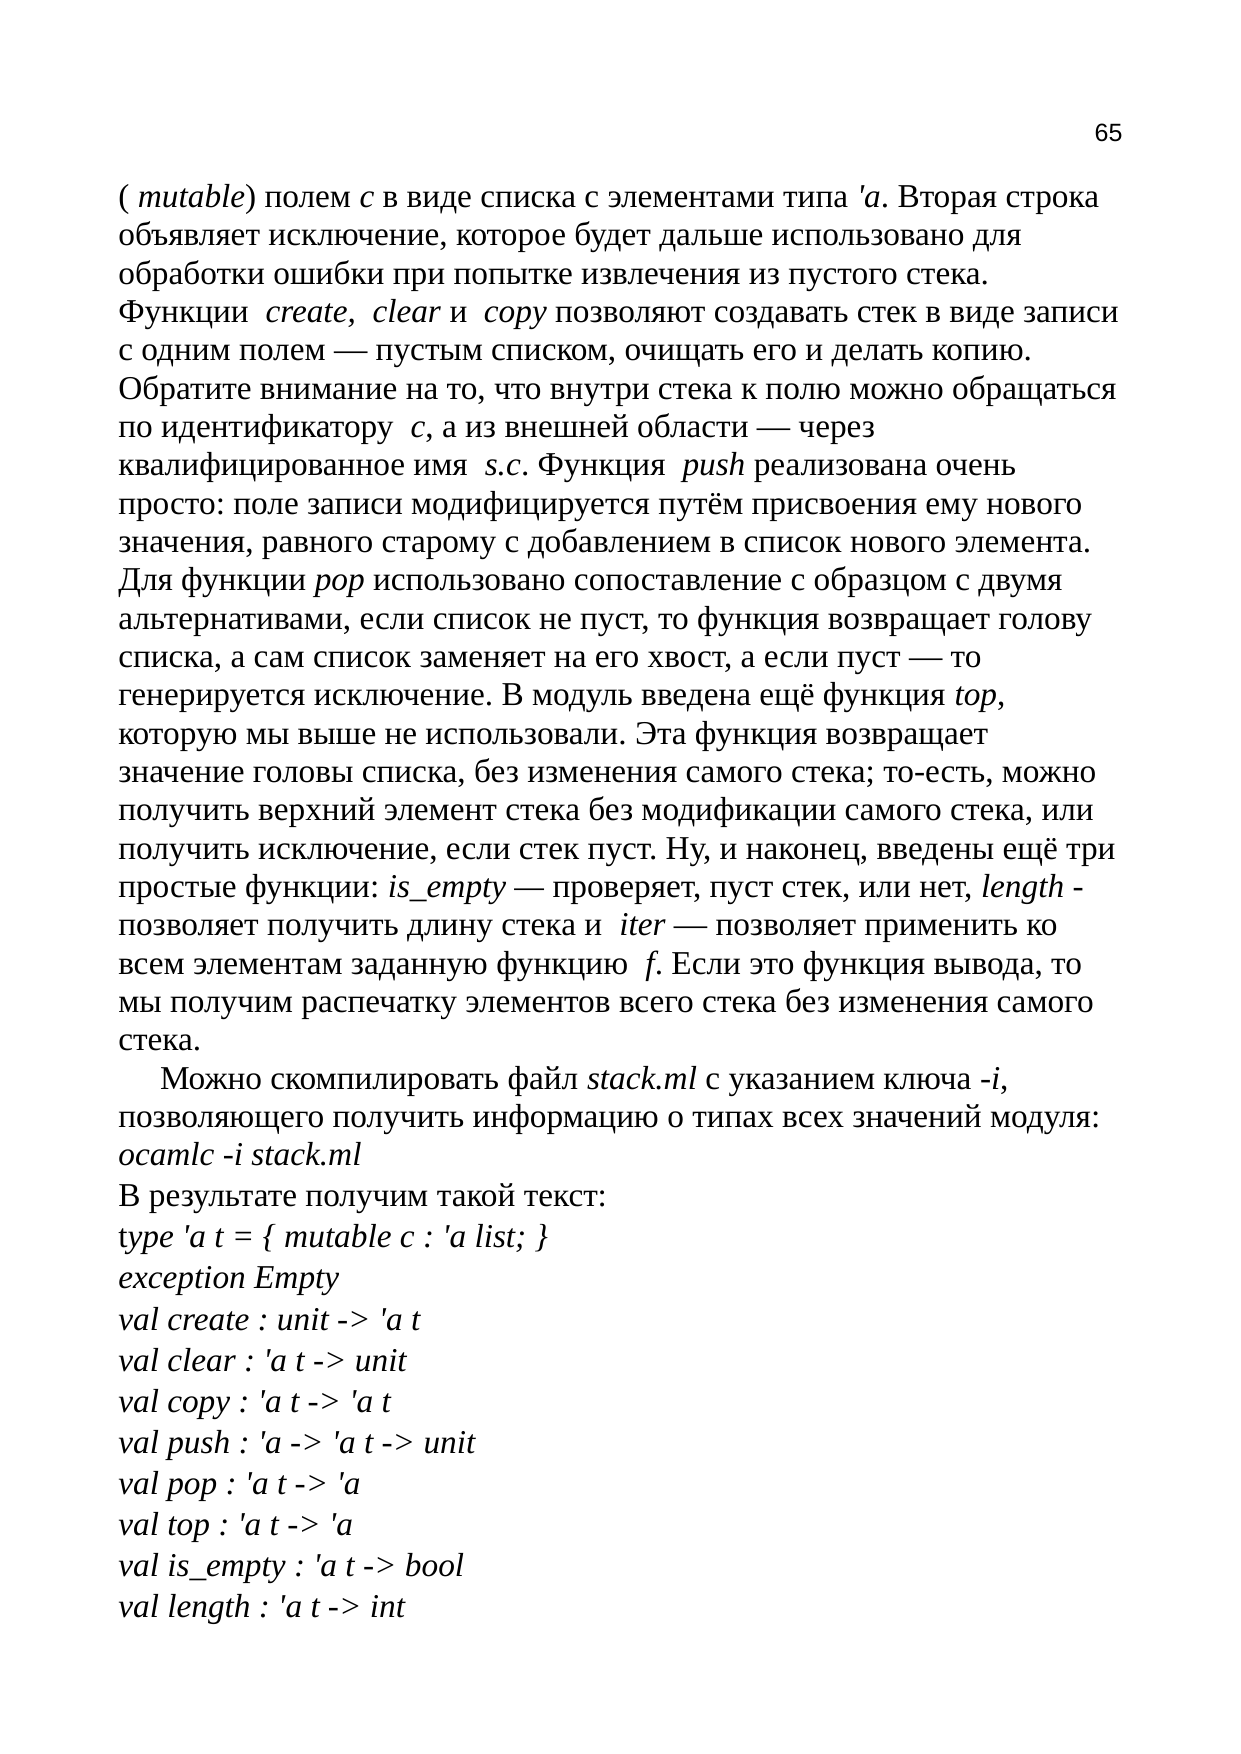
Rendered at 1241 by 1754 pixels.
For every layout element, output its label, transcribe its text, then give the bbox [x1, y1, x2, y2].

text val clear : 'a t -> unit [118, 1340, 1122, 1378]
text val push : 'a -> 'a t -> unit [118, 1422, 1122, 1460]
text ocamlc -i stack.ml [118, 1135, 1122, 1173]
text val length : 'a t -> int [118, 1586, 1122, 1624]
text val create : unit -> 'a t [118, 1299, 1122, 1337]
text type 'a t = { mutable c : 'a list; } [118, 1217, 1122, 1255]
text Можно скомпилировать файл stack.ml с указанием ключа -i, позволяющего получить информацию о типах всех значений модуля: [118, 1058, 1122, 1135]
text val copy : 'a t -> 'a t [118, 1381, 1122, 1419]
text val is_empty : 'a t -> bool [118, 1545, 1122, 1583]
text exception Empty [118, 1258, 1122, 1296]
text В результате получим такой текст: [118, 1176, 1122, 1214]
text val pop : 'a t -> 'a [118, 1463, 1122, 1501]
text val top : 'a t -> 'a [118, 1504, 1122, 1542]
text ( mutable) полем c в виде списка с элементами типа 'a. Вторая строка объявляет исключение, которое будет дальше использовано для обработки ошибки при попытке извлечения из пустого стека. Функции create, clear и copy позволяют создавать стек в виде записи с одним полем — пустым списком, очищать его и делать копию. Обратите внимание на то, что внутри стека к полю можно обращаться по идентификатору c, а из внешней области — через квалифицированное имя s.c. Функция push реализована очень просто: поле записи модифицируется путём присвоения ему нового значения, равного старому с добавлением в список нового элемента. Для функции pop использовано сопоставление с образцом с двумя альтернативами, если список не пуст, то функция возвращает голову списка, а сам список заменяет на его хвост, а если пуст — то генерируется исключение. В модуль введена ещё функция top, которую мы выше не использовали. Эта функция возвращает значение головы списка, без изменения самого стека; то-есть, можно получить верхний элемент стека без модификации самого стека, или получить исключение, если стек пуст. Ну, и наконец, введены ещё три простые функции: is_empty — проверяет, пуст стек, или нет, length - позволяет получить длину стека и iter — позволяет применить ко всем элементам заданную функцию f. Если это функция вывода, то мы получим распечатку элементов всего стека без изменения самого стека. [118, 176, 1122, 1058]
